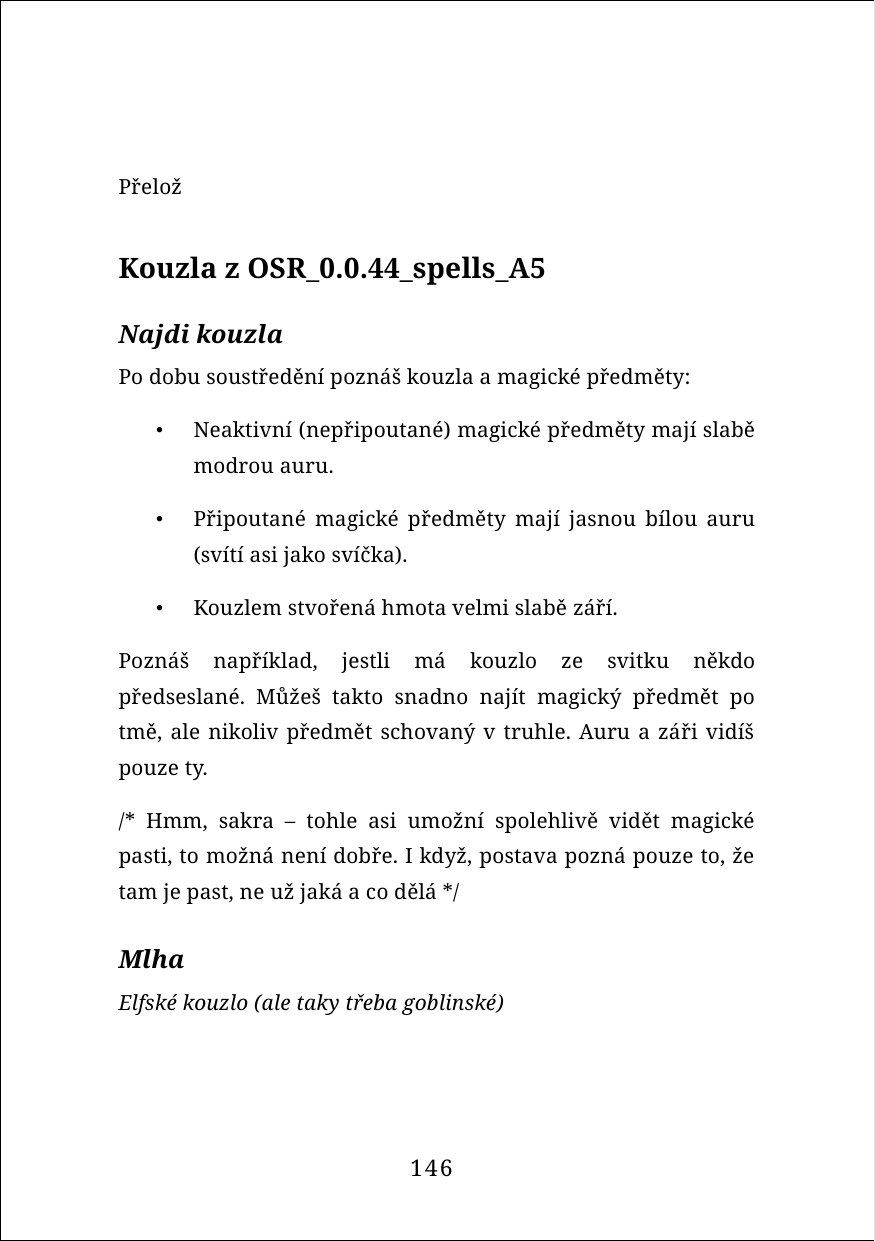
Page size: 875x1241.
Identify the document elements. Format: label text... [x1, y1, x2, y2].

list Kouzlem stvořená hmota velmi slabě září. [156, 593, 756, 621]
list Neaktivní (nepřipoutané) magické předměty mají slabě modrou auru. [156, 416, 756, 479]
text Po dobu soustředění poznáš kouzla a magické předměty: [118, 362, 756, 391]
text /* Hmm, sakra – tohle asi umožní spolehlivě vidět magické pasti, to možná není dobře. I když, postava pozná pouze to, že tam je past, ne už jaká a co dělá */ [118, 806, 756, 906]
list Připoutané magické předměty mají jasnou bílou auru (svítí asi jako svíčka). [156, 504, 756, 568]
subtitle Mlha [118, 942, 756, 976]
text Přelož [118, 172, 756, 200]
subtitle Kouzla z OSR_0.0.44_spells_A5 [118, 249, 756, 287]
text Poznáš například, jestli má kouzlo ze svitku někdo předseslané. Můžeš takto snadno najít magický předmět po tmě, ale nikoliv předmět schovaný v truhle. Auru a záři vidíš pouze ty. [118, 646, 756, 781]
text Elfské kouzlo (ale taky třeba goblinské) [118, 988, 756, 1016]
subtitle Najdi kouzla [118, 316, 756, 351]
